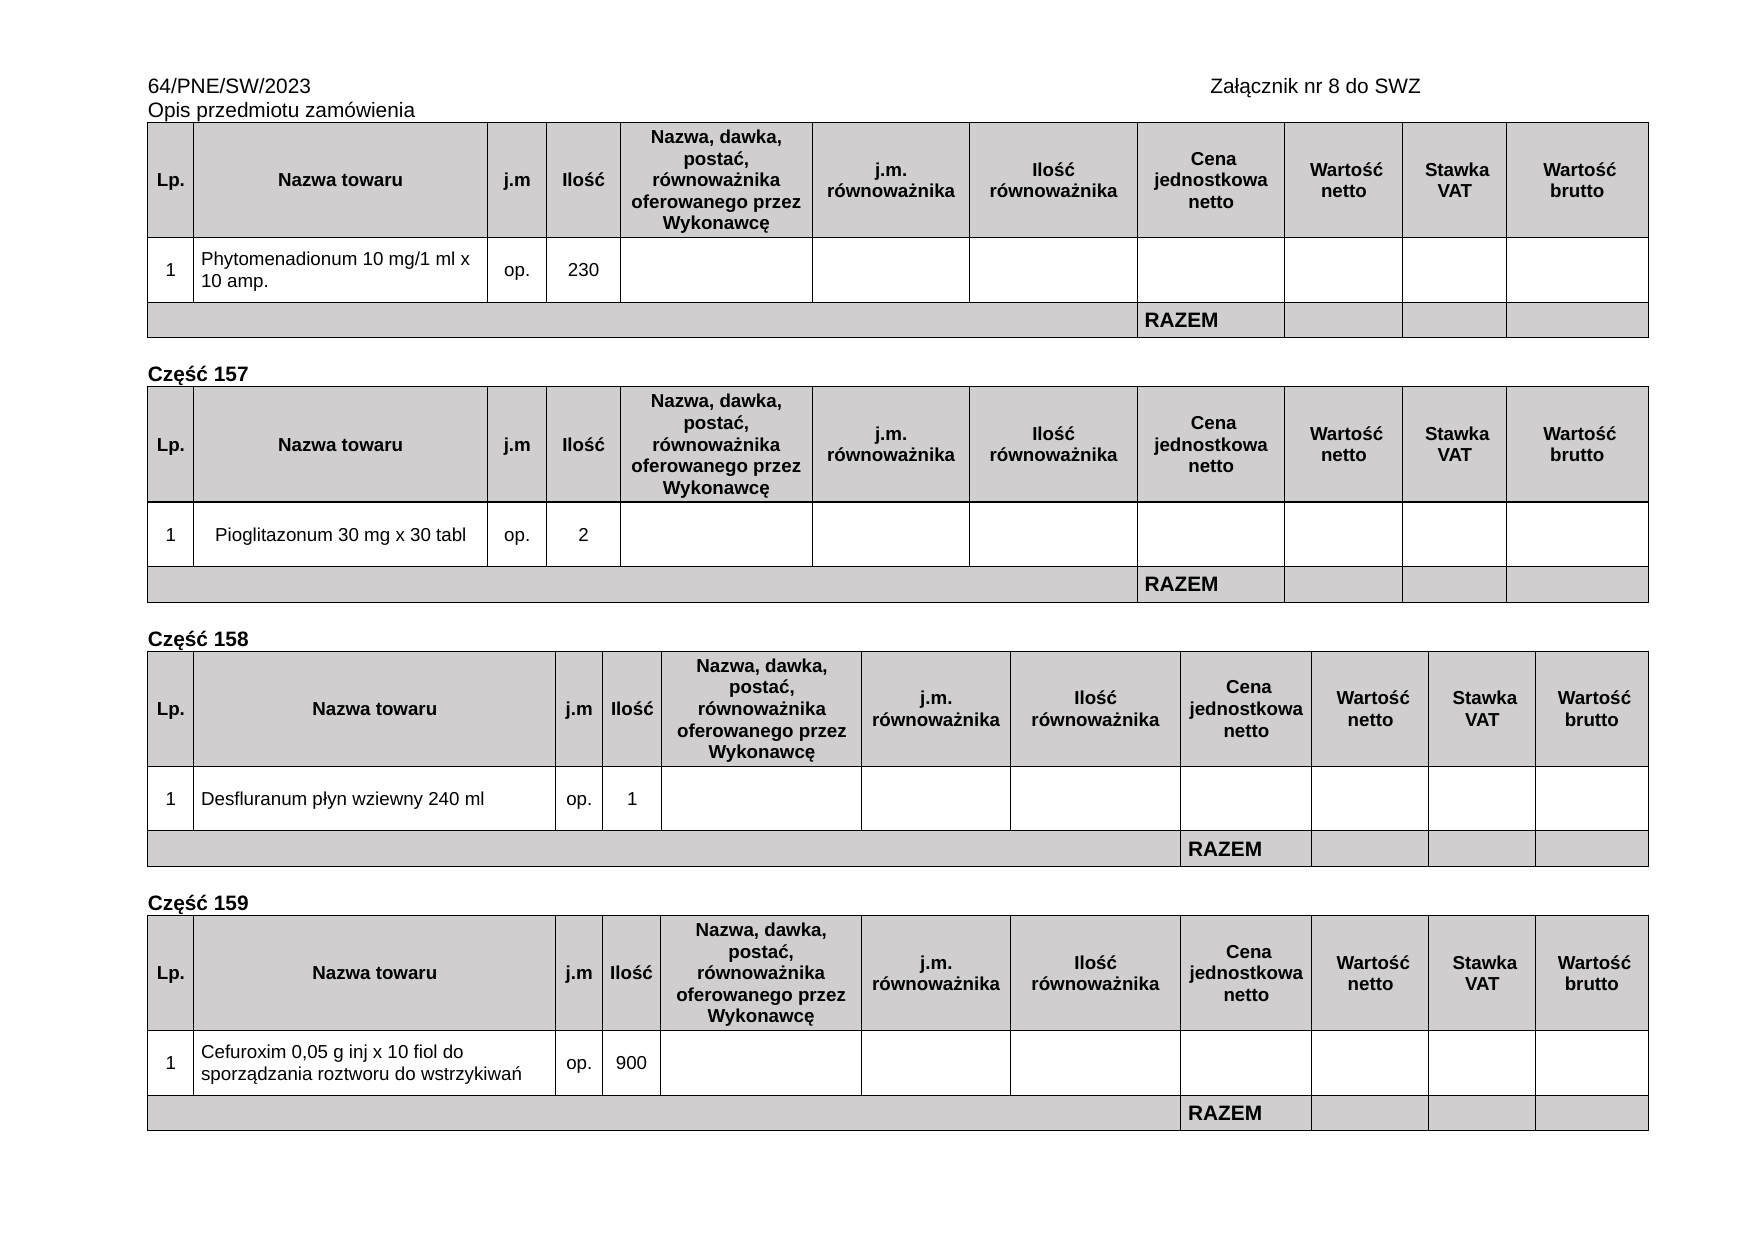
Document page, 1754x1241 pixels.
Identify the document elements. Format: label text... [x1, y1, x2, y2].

table_cell Cefuroxim 0,05 g inj x 10 fiol do sporządzania roztworu do wstrzykiwań [194, 1031, 555, 1095]
table_header Ilość równoważnika [1011, 916, 1180, 1030]
table_header Nazwa towaru [194, 652, 555, 766]
table_cell [1536, 831, 1648, 866]
table_cell RAZEM [1181, 831, 1311, 866]
table_cell [1429, 767, 1535, 830]
table_header Cena jednostkowa netto [1138, 123, 1284, 237]
table_header Nazwa towaru [194, 123, 487, 237]
table_cell [1507, 503, 1648, 566]
table_cell [1507, 567, 1648, 602]
table_cell [661, 1031, 861, 1095]
table_cell [1312, 1031, 1428, 1095]
table_cell 1 [148, 767, 193, 830]
table_cell [1181, 1031, 1311, 1095]
table_header Wartość brutto [1536, 652, 1648, 766]
table_cell [970, 238, 1137, 302]
table_cell [1285, 238, 1402, 302]
table_header j.m [556, 652, 602, 766]
table_cell [1011, 767, 1180, 830]
table_header Cena jednostkowa netto [1138, 387, 1284, 501]
table_header Ilość [603, 652, 661, 766]
table_header j.m. równoważnika [862, 652, 1010, 766]
table_header Nazwa, dawka, postać, równoważnika oferowanego przez Wykonawcę [621, 123, 812, 237]
table_cell [148, 1096, 1180, 1130]
table_header j.m. równoważnika [813, 387, 969, 501]
table_header Wartość netto [1285, 387, 1402, 501]
table_header Wartość netto [1285, 123, 1402, 237]
table_header j.m [556, 916, 602, 1030]
table_cell [862, 767, 1010, 830]
table_header Lp. [148, 652, 193, 766]
table_header Ilość równoważnika [970, 123, 1137, 237]
table_cell op. [556, 1031, 602, 1095]
table_cell [1429, 1031, 1535, 1095]
table_header Stawka VAT [1429, 916, 1535, 1030]
table_header Wartość netto [1312, 916, 1428, 1030]
table_cell [1285, 503, 1402, 566]
table_cell [1181, 767, 1311, 830]
table_header j.m. równoważnika [862, 916, 1010, 1030]
table_cell [1403, 567, 1506, 602]
table_cell [662, 767, 861, 830]
table_header Cena jednostkowa netto [1181, 652, 1311, 766]
table_cell op. [556, 767, 602, 830]
table_cell [1285, 303, 1402, 337]
text Część 157 [148, 362, 1606, 386]
table_cell [1536, 1096, 1648, 1130]
table_cell [1138, 503, 1284, 566]
table_header Nazwa, dawka, postać, równoważnika oferowanego przez Wykonawcę [661, 916, 861, 1030]
table_header Ilość [547, 387, 620, 501]
table_header Stawka VAT [1429, 652, 1535, 766]
table_header Ilość [603, 916, 660, 1030]
table_cell RAZEM [1181, 1096, 1311, 1130]
table_cell [621, 238, 812, 302]
table_cell [1403, 503, 1506, 566]
table_cell [1138, 238, 1284, 302]
table_header Ilość równoważnika [970, 387, 1137, 501]
text Część 158 [148, 627, 1606, 651]
table_cell 1 [603, 767, 661, 830]
table_header Nazwa, dawka, postać, równoważnika oferowanego przez Wykonawcę [662, 652, 861, 766]
table_cell RAZEM [1138, 303, 1284, 337]
table_cell RAZEM [1138, 567, 1284, 602]
table_header Wartość brutto [1507, 123, 1648, 237]
table_cell 900 [603, 1031, 660, 1095]
table_cell [1507, 238, 1648, 302]
table_cell [1403, 238, 1506, 302]
table_header Nazwa towaru [194, 387, 487, 501]
table_header Nazwa towaru [194, 916, 555, 1030]
table_cell Pioglitazonum 30 mg x 30 tabl [194, 503, 487, 566]
table_cell [1312, 1096, 1428, 1130]
table_cell [148, 303, 1137, 337]
table_cell 1 [148, 503, 193, 566]
table_cell [970, 503, 1137, 566]
table_cell op. [488, 238, 546, 302]
table_cell [1536, 767, 1648, 830]
table_header Lp. [148, 123, 193, 237]
table_cell [1536, 1031, 1648, 1095]
table_header j.m [488, 123, 546, 237]
table_header Stawka VAT [1403, 387, 1506, 501]
table_cell [1285, 567, 1402, 602]
text Część 159 [148, 891, 1606, 915]
table_cell [862, 1031, 1010, 1095]
table_cell 2 [547, 503, 620, 566]
table_header Cena jednostkowa netto [1181, 916, 1311, 1030]
table_header Lp. [148, 916, 193, 1030]
table_cell 1 [148, 1031, 193, 1095]
table_cell [1403, 303, 1506, 337]
table_header j.m [488, 387, 546, 501]
table_header Nazwa, dawka, postać, równoważnika oferowanego przez Wykonawcę [621, 387, 812, 501]
table_cell Desfluranum płyn wziewny 240 ml [194, 767, 555, 830]
table_cell [1429, 1096, 1535, 1130]
table_cell [1312, 767, 1428, 830]
table_header j.m. równoważnika [813, 123, 969, 237]
table_cell op. [488, 503, 546, 566]
table_cell [1507, 303, 1648, 337]
table_cell [621, 503, 812, 566]
table_header Ilość [547, 123, 620, 237]
table_cell [1312, 831, 1428, 866]
table_header Lp. [148, 387, 193, 501]
table_cell 230 [547, 238, 620, 302]
table_header Ilość równoważnika [1011, 652, 1180, 766]
table_cell [1429, 831, 1535, 866]
table_header Wartość netto [1312, 652, 1428, 766]
table_header Wartość brutto [1507, 387, 1648, 501]
table_cell [148, 831, 1180, 866]
table_cell Phytomenadionum 10 mg/1 ml x 10 amp. [194, 238, 487, 302]
table_cell 1 [148, 238, 193, 302]
table_cell [813, 503, 969, 566]
table_cell [813, 238, 969, 302]
table_cell [1011, 1031, 1180, 1095]
table_cell [148, 567, 1137, 602]
table_header Wartość brutto [1536, 916, 1648, 1030]
table_header Stawka VAT [1403, 123, 1506, 237]
